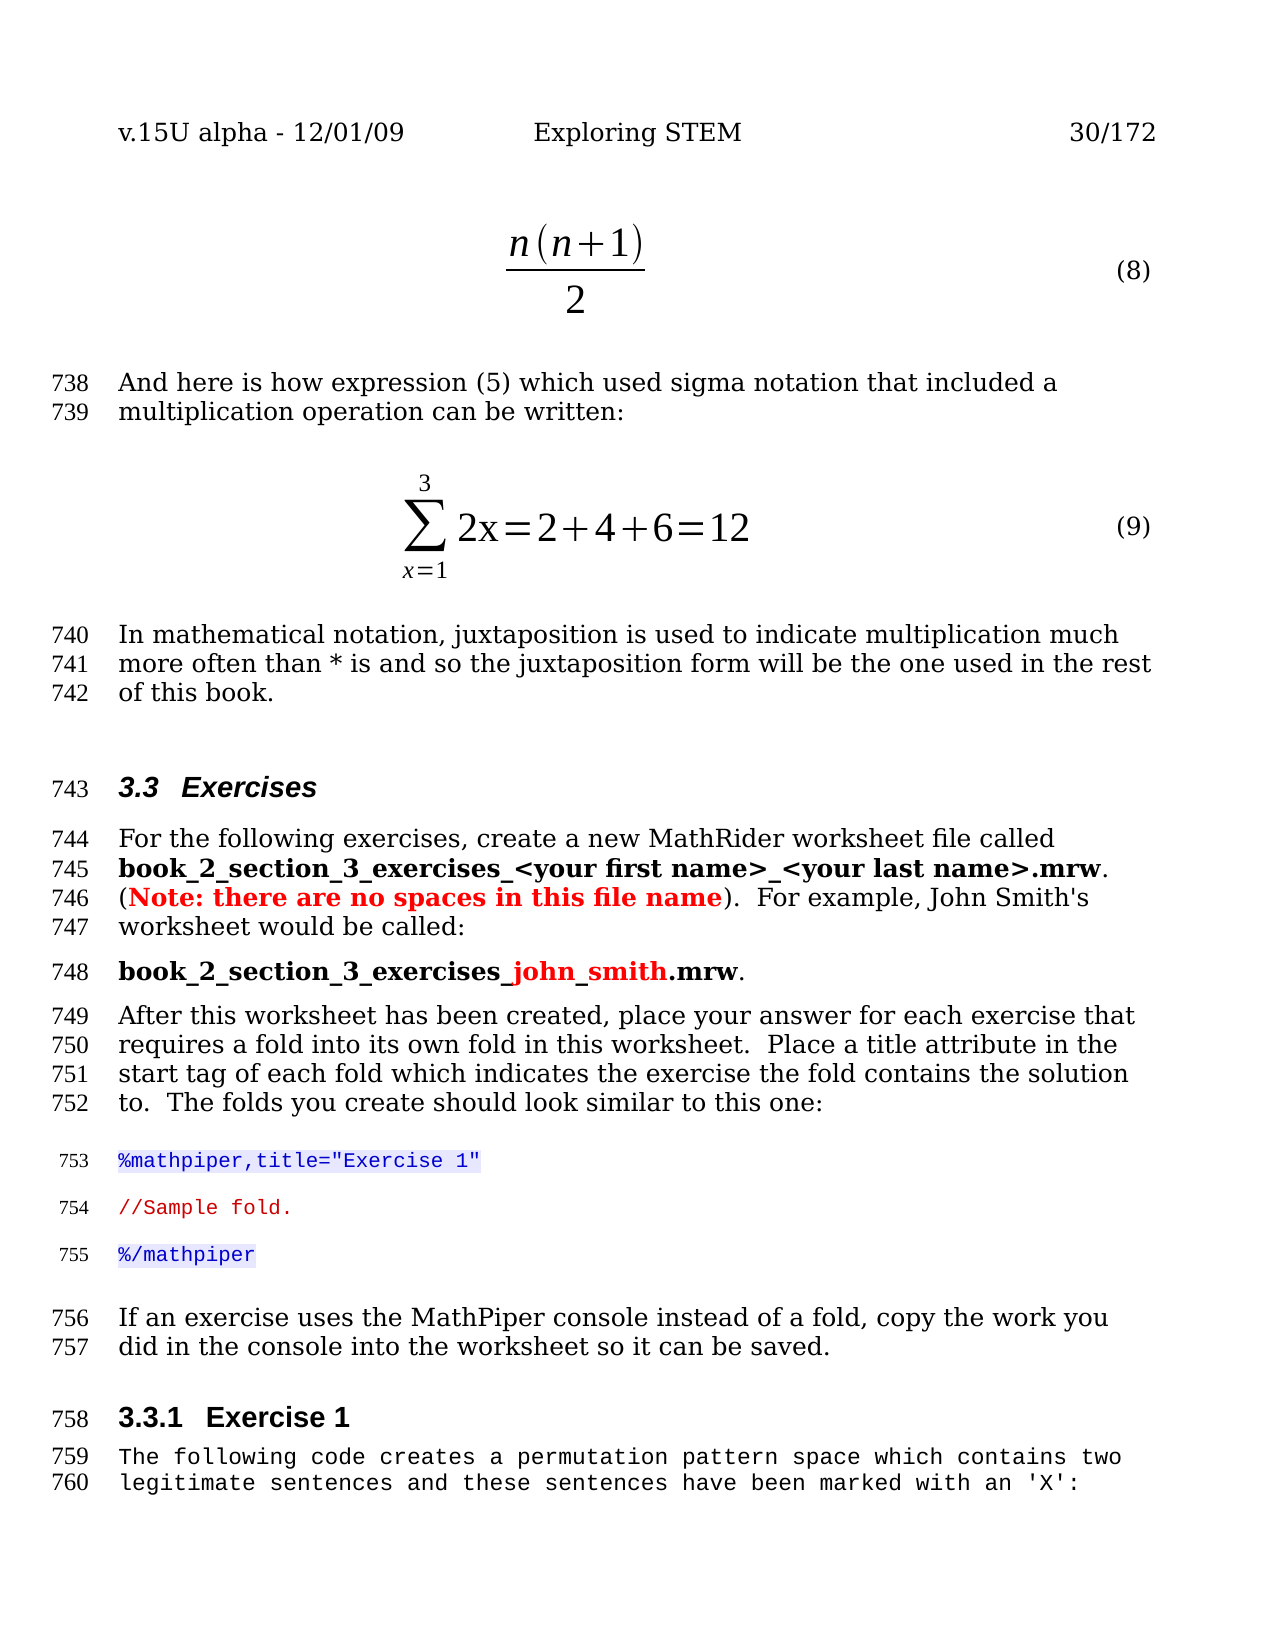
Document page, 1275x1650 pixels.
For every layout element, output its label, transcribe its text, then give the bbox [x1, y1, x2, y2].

text %mathpiper,title="Exercise 1" [118, 1149, 1157, 1173]
text The following code creates a permutation pattern space which contains two legitimate sentences and these sentences have been marked with an 'X': [118, 1446, 1157, 1497]
text If an exercise uses the MathPiper console instead of a fold, copy the work you did in the console into the worksheet so it can be saved. [118, 1303, 1157, 1361]
text And here is how expression (5) which used sigma notation that included a multiplication operation can be written: [118, 368, 1157, 427]
text In mathematical notation, juxtaposition is used to indicate multiplication much more often than * is and so the juxtaposition form will be the one used in the rest of this book. [118, 620, 1157, 707]
table_header [118, 462, 1041, 591]
table_header (9) [1041, 462, 1157, 591]
text //Sample fold. [118, 1197, 1157, 1221]
table_header (8) [1041, 212, 1157, 330]
subtitle Exercise 1 [118, 1400, 1157, 1434]
subtitle Exercises [118, 770, 1157, 803]
text %/mathpiper [118, 1244, 1157, 1268]
text After this worksheet has been created, place your answer for each exercise that requires a fold into its own fold in this worksheet. Place a title attribute in the start tag of each fold which indicates the exercise the fold contains the solution to. The folds you create should look similar to this one: [118, 1001, 1157, 1118]
table_header [118, 212, 1041, 330]
text For the following exercises, create a new MathRider worksheet file called book_2_section_3_exercises_<your first name>_<your last name>.mrw. (Note: there are no spaces in this file name). For example, John Smith's worksheet would be called: [118, 824, 1157, 942]
text book_2_section_3_exercises_john_smith.mrw. [118, 957, 1157, 986]
